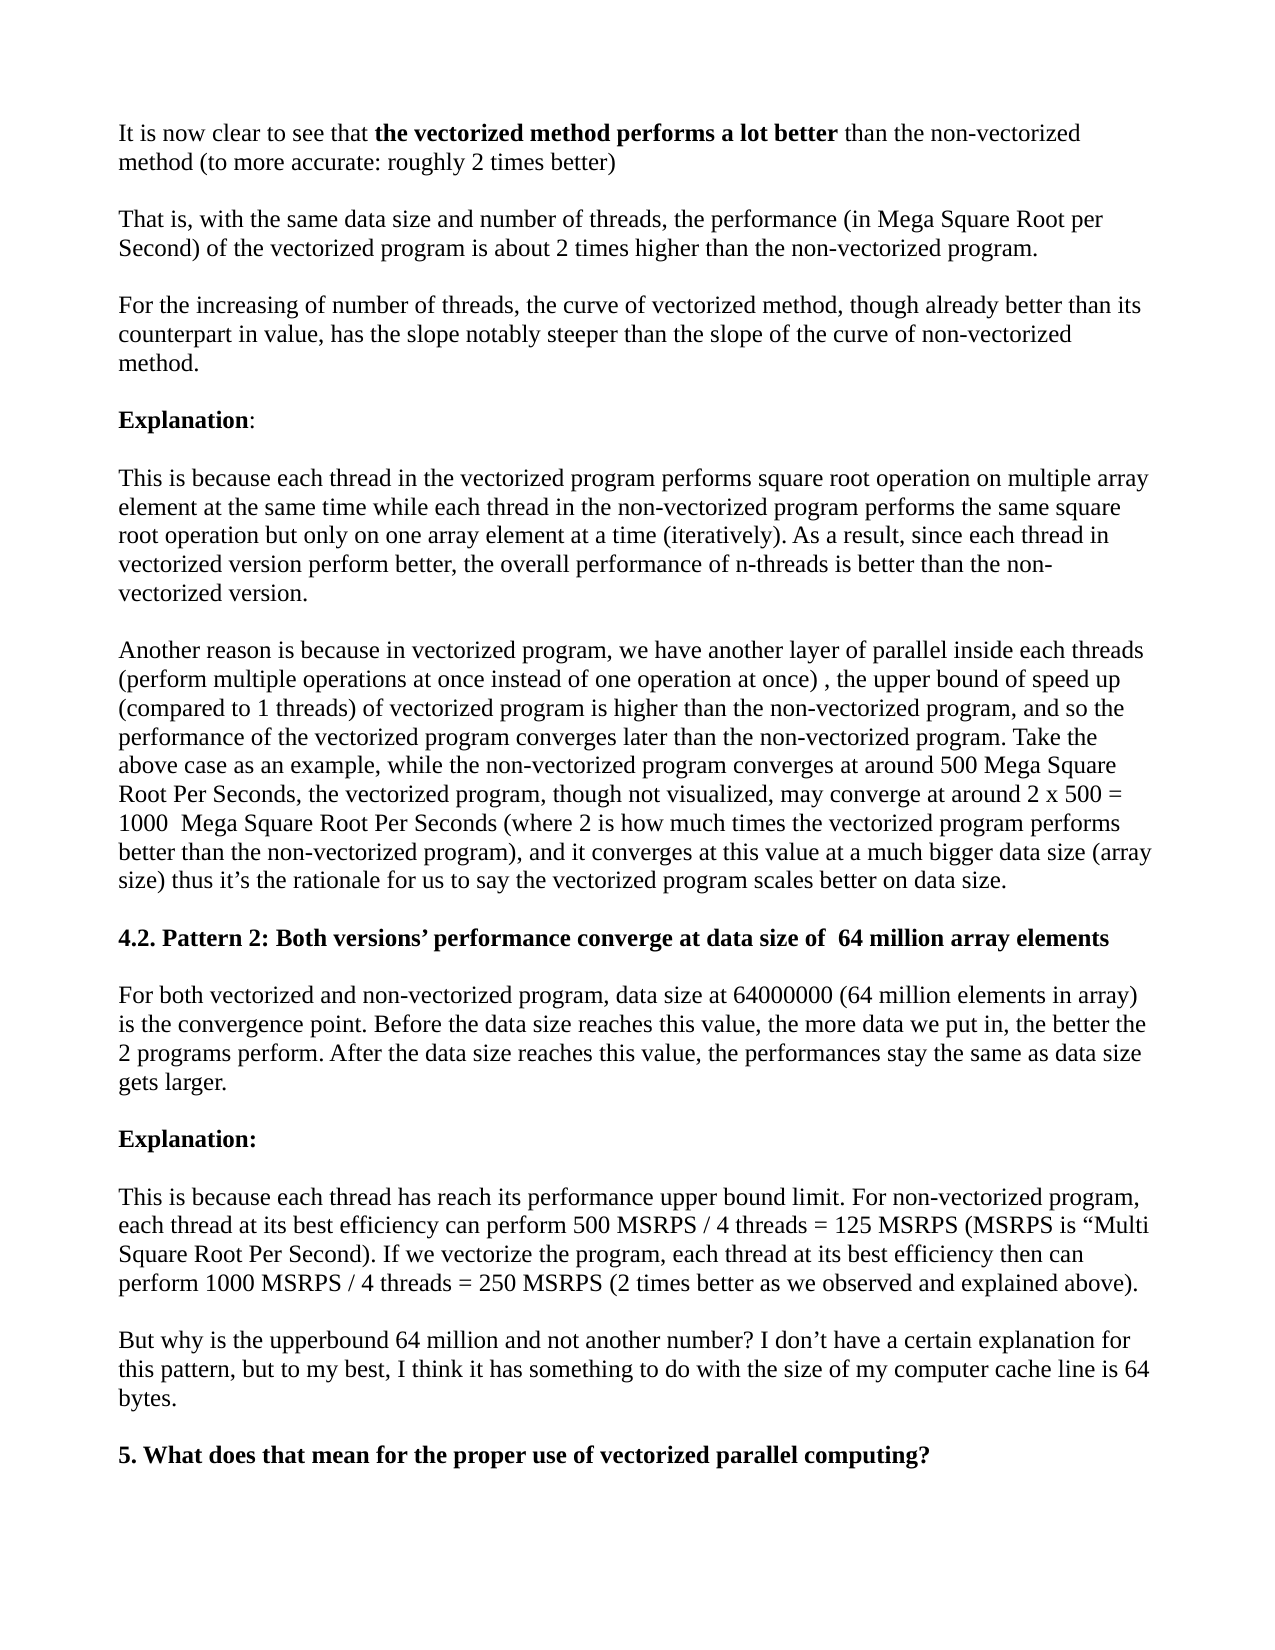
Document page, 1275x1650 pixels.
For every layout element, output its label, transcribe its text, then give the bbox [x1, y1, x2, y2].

text This is because each thread in the vectorized program performs square root operation on multiple array element at the same time while each thread in the non-vectorized program performs the same square root operation but only on one array element at a time (iteratively). As a result, since each thread in vectorized version perform better, the overall performance of n-threads is better than the non-vectorized version. [118, 463, 1157, 607]
text Another reason is because in vectorized program, we have another layer of parallel inside each threads (perform multiple operations at once instead of one operation at once) , the upper bound of speed up (compared to 1 threads) of vectorized program is higher than the non-vectorized program, and so the performance of the vectorized program converges later than the non-vectorized program. Take the above case as an example, while the non-vectorized program converges at around 500 Mega Square Root Per Seconds, the vectorized program, though not visualized, may converge at around 2 x 500 = 1000 Mega Square Root Per Seconds (where 2 is how much times the vectorized program performs better than the non-vectorized program), and it converges at this value at a much bigger data size (array size) thus it’s the rationale for us to say the vectorized program scales better on data size. [118, 636, 1157, 894]
text For the increasing of number of threads, the curve of vectorized method, though already better than its counterpart in value, has the slope notably steeper than the slope of the curve of non-vectorized method. [118, 291, 1157, 377]
text Explanation: [118, 1124, 1157, 1153]
text This is because each thread has reach its performance upper bound limit. For non-vectorized program, each thread at its best efficiency can perform 500 MSRPS / 4 threads = 125 MSRPS (MSRPS is “Multi Square Root Per Second). If we vectorize the program, each thread at its best efficiency then can perform 1000 MSRPS / 4 threads = 250 MSRPS (2 times better as we observed and explained above). [118, 1182, 1157, 1297]
text It is now clear to see that the vectorized method performs a lot better than the non-vectorized method (to more accurate: roughly 2 times better) [118, 118, 1157, 176]
text That is, with the same data size and number of threads, the performance (in Mega Square Root per Second) of the vectorized program is about 2 times higher than the non-vectorized program. [118, 204, 1157, 262]
text For both vectorized and non-vectorized program, data size at 64000000 (64 million elements in array) is the convergence point. Before the data size reaches this value, the more data we put in, the better the 2 programs perform. After the data size reaches this value, the performances stay the same as data size gets larger. [118, 981, 1157, 1096]
text 4.2. Pattern 2: Both versions’ performance converge at data size of 64 million array elements [118, 923, 1157, 952]
text 5. What does that mean for the proper use of vectorized parallel computing? [118, 1441, 1157, 1469]
text But why is the upperbound 64 million and not another number? I don’t have a certain explanation for this pattern, but to my best, I think it has something to do with the size of my computer cache line is 64 bytes. [118, 1326, 1157, 1412]
text Explanation: [118, 406, 1157, 434]
